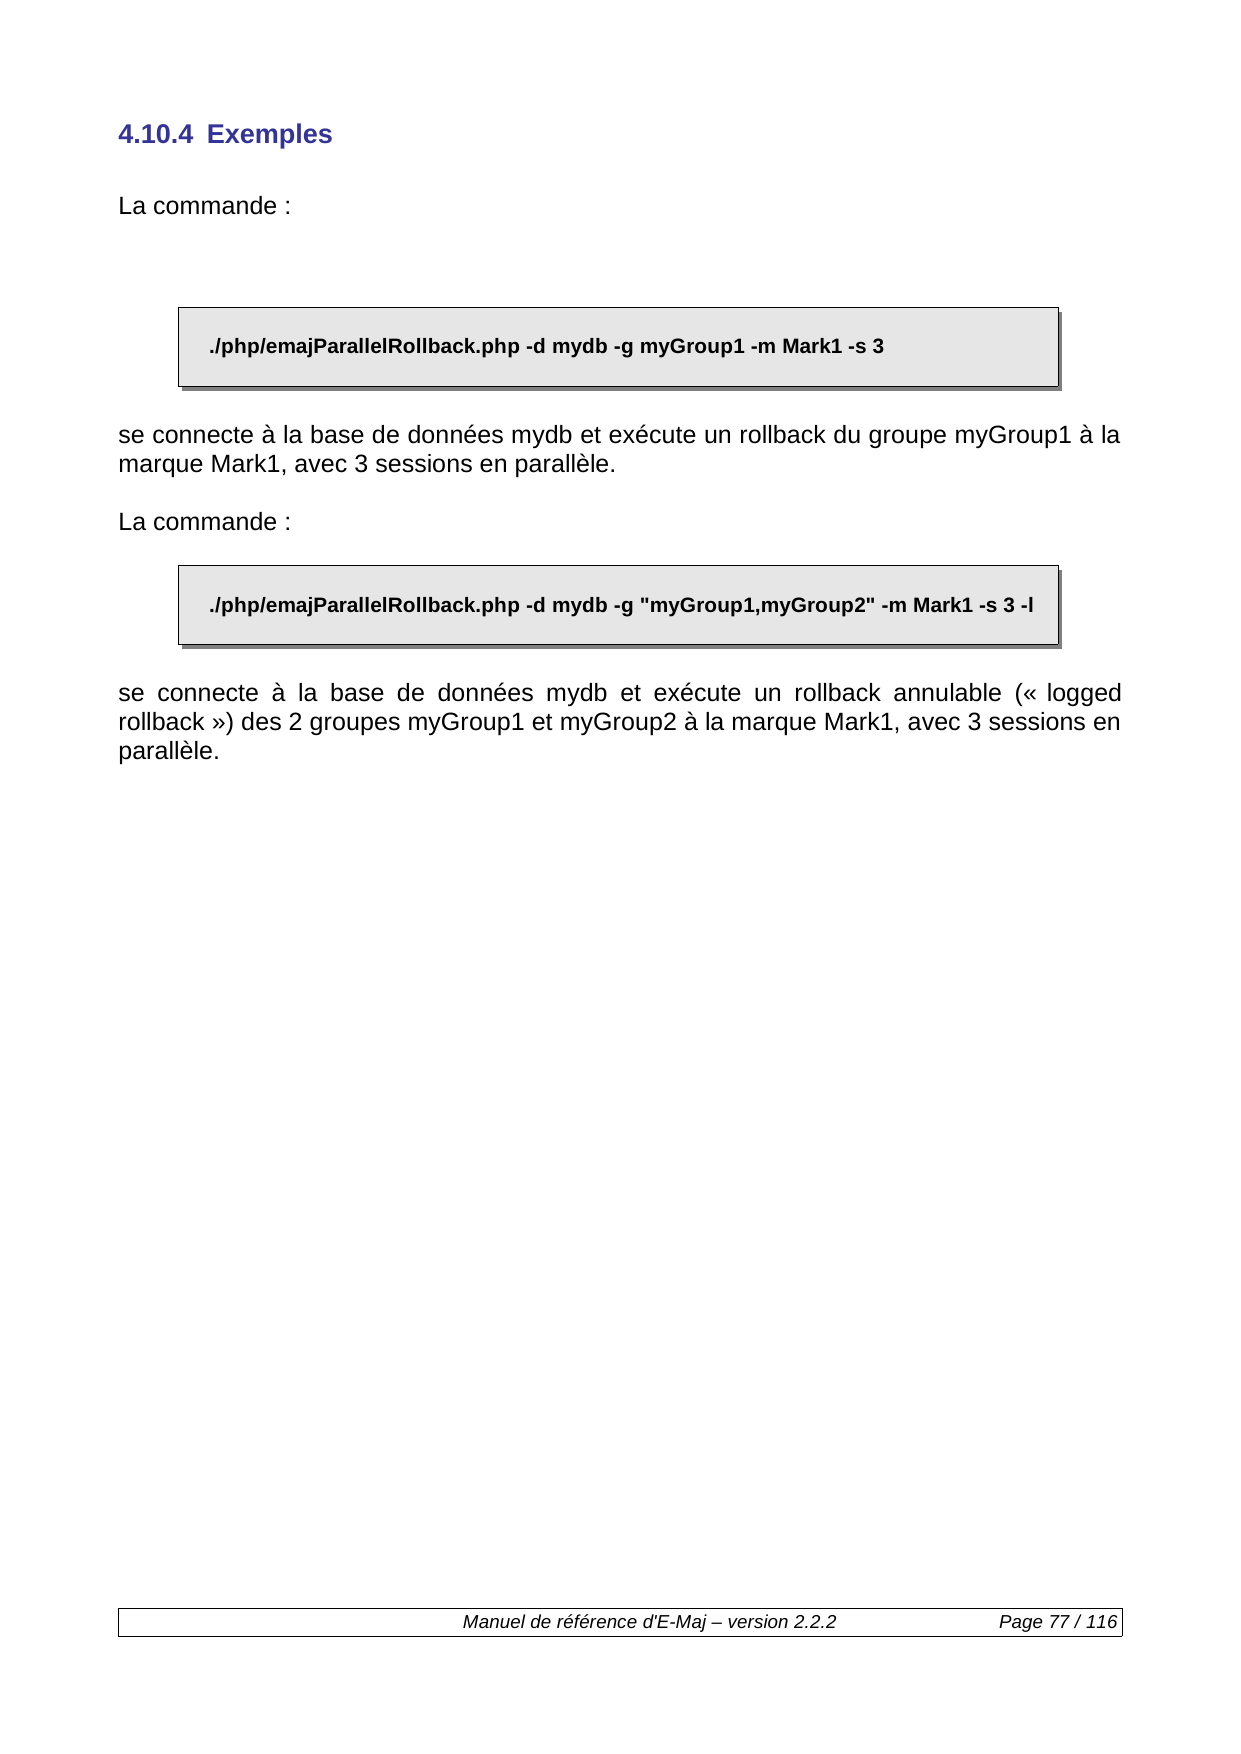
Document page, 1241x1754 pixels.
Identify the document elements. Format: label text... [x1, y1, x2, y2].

text se connecte à la base de données mydb et exécute un rollback du groupe myGroup1 à la marque Mark1, avec 3 sessions en parallèle. [118, 420, 1122, 478]
text La commande : [118, 191, 1122, 220]
text ./php/emajParallelRollback.php -d mydb -g "myGroup1,myGroup2" -m Mark1 -s 3 -l [179, 589, 1058, 614]
text se connecte à la base de données mydb et exécute un rollback annulable (« logged rollback ») des 2 groupes myGroup1 et myGroup2 à la marque Mark1, avec 3 sessions en parallèle. [118, 678, 1122, 765]
text La commande : [118, 507, 1122, 536]
subtitle Exemples [118, 118, 1122, 149]
text ./php/emajParallelRollback.php -d mydb -g myGroup1 -m Mark1 -s 3 [179, 331, 1058, 356]
